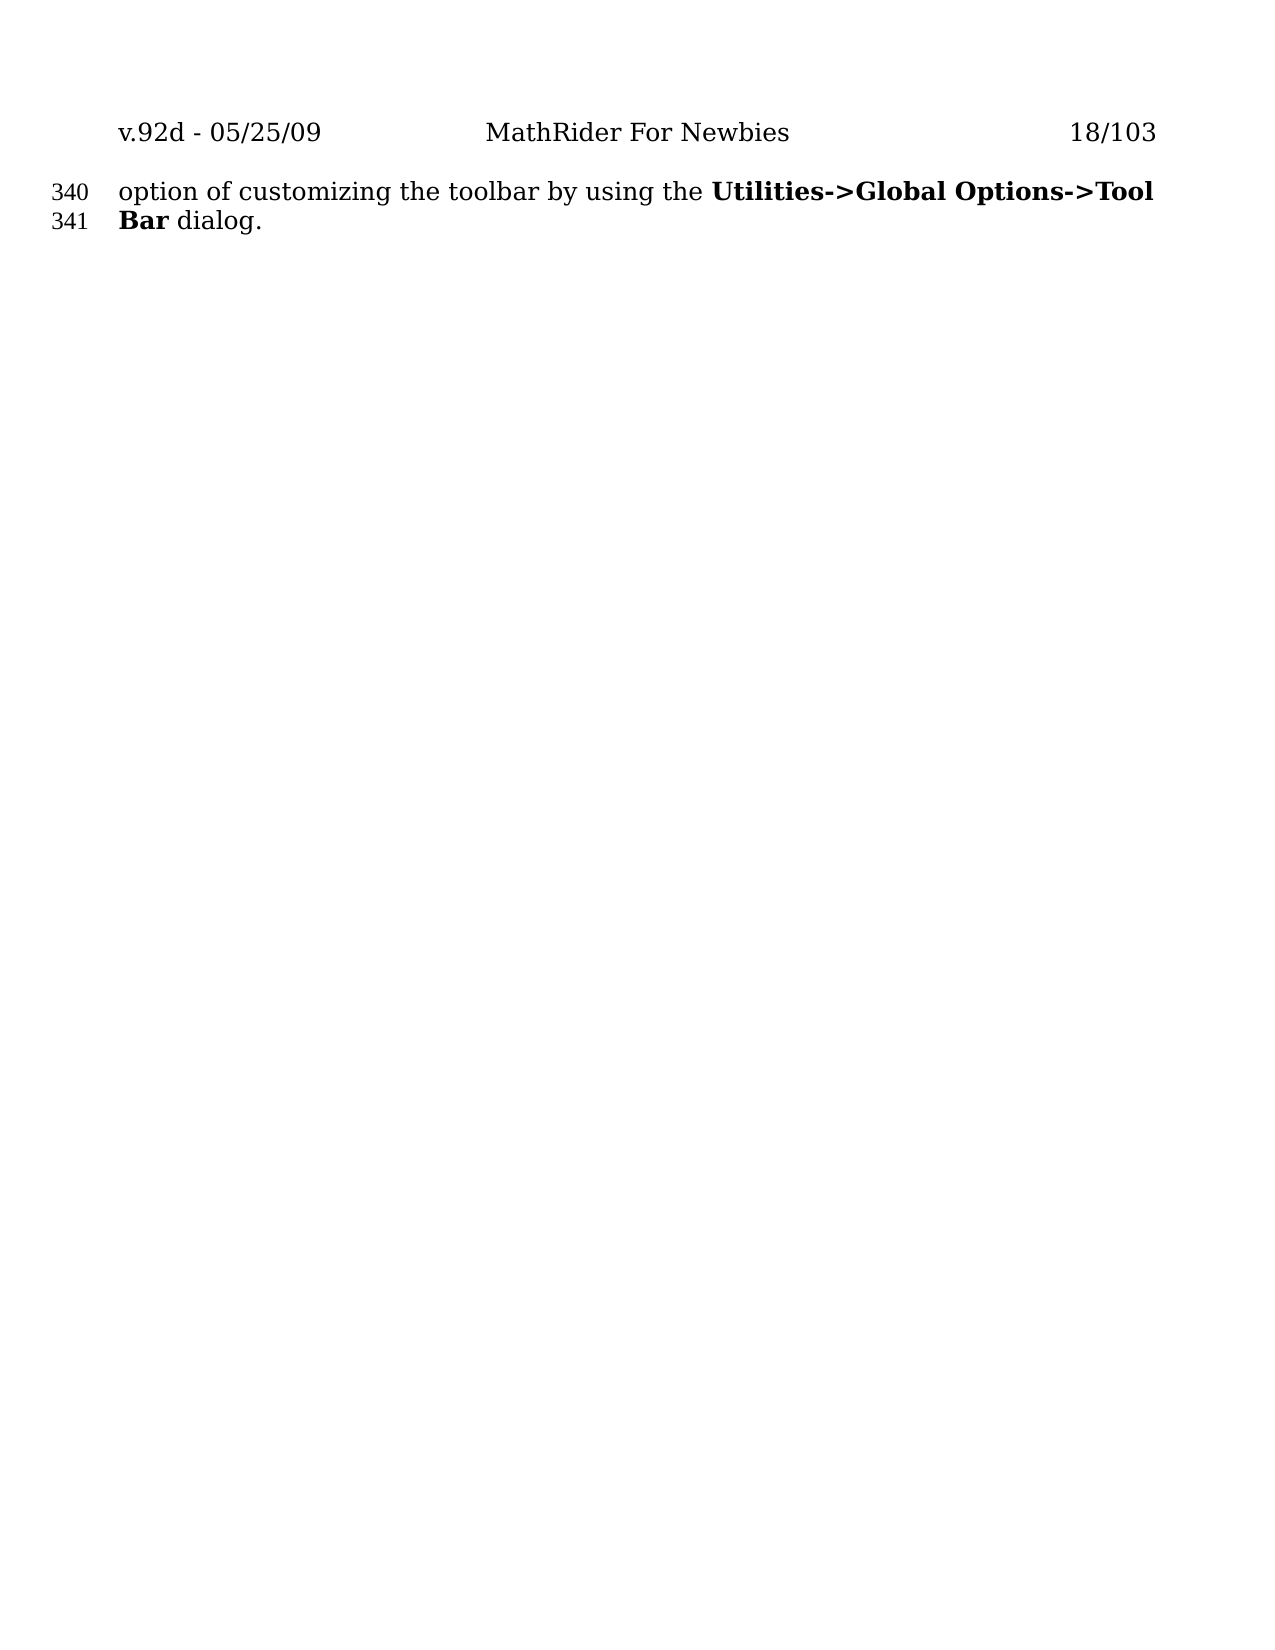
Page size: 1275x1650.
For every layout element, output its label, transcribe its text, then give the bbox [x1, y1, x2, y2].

text option of customizing the toolbar by using the Utilities->Global Options->Tool Bar dialog. [118, 177, 1157, 236]
